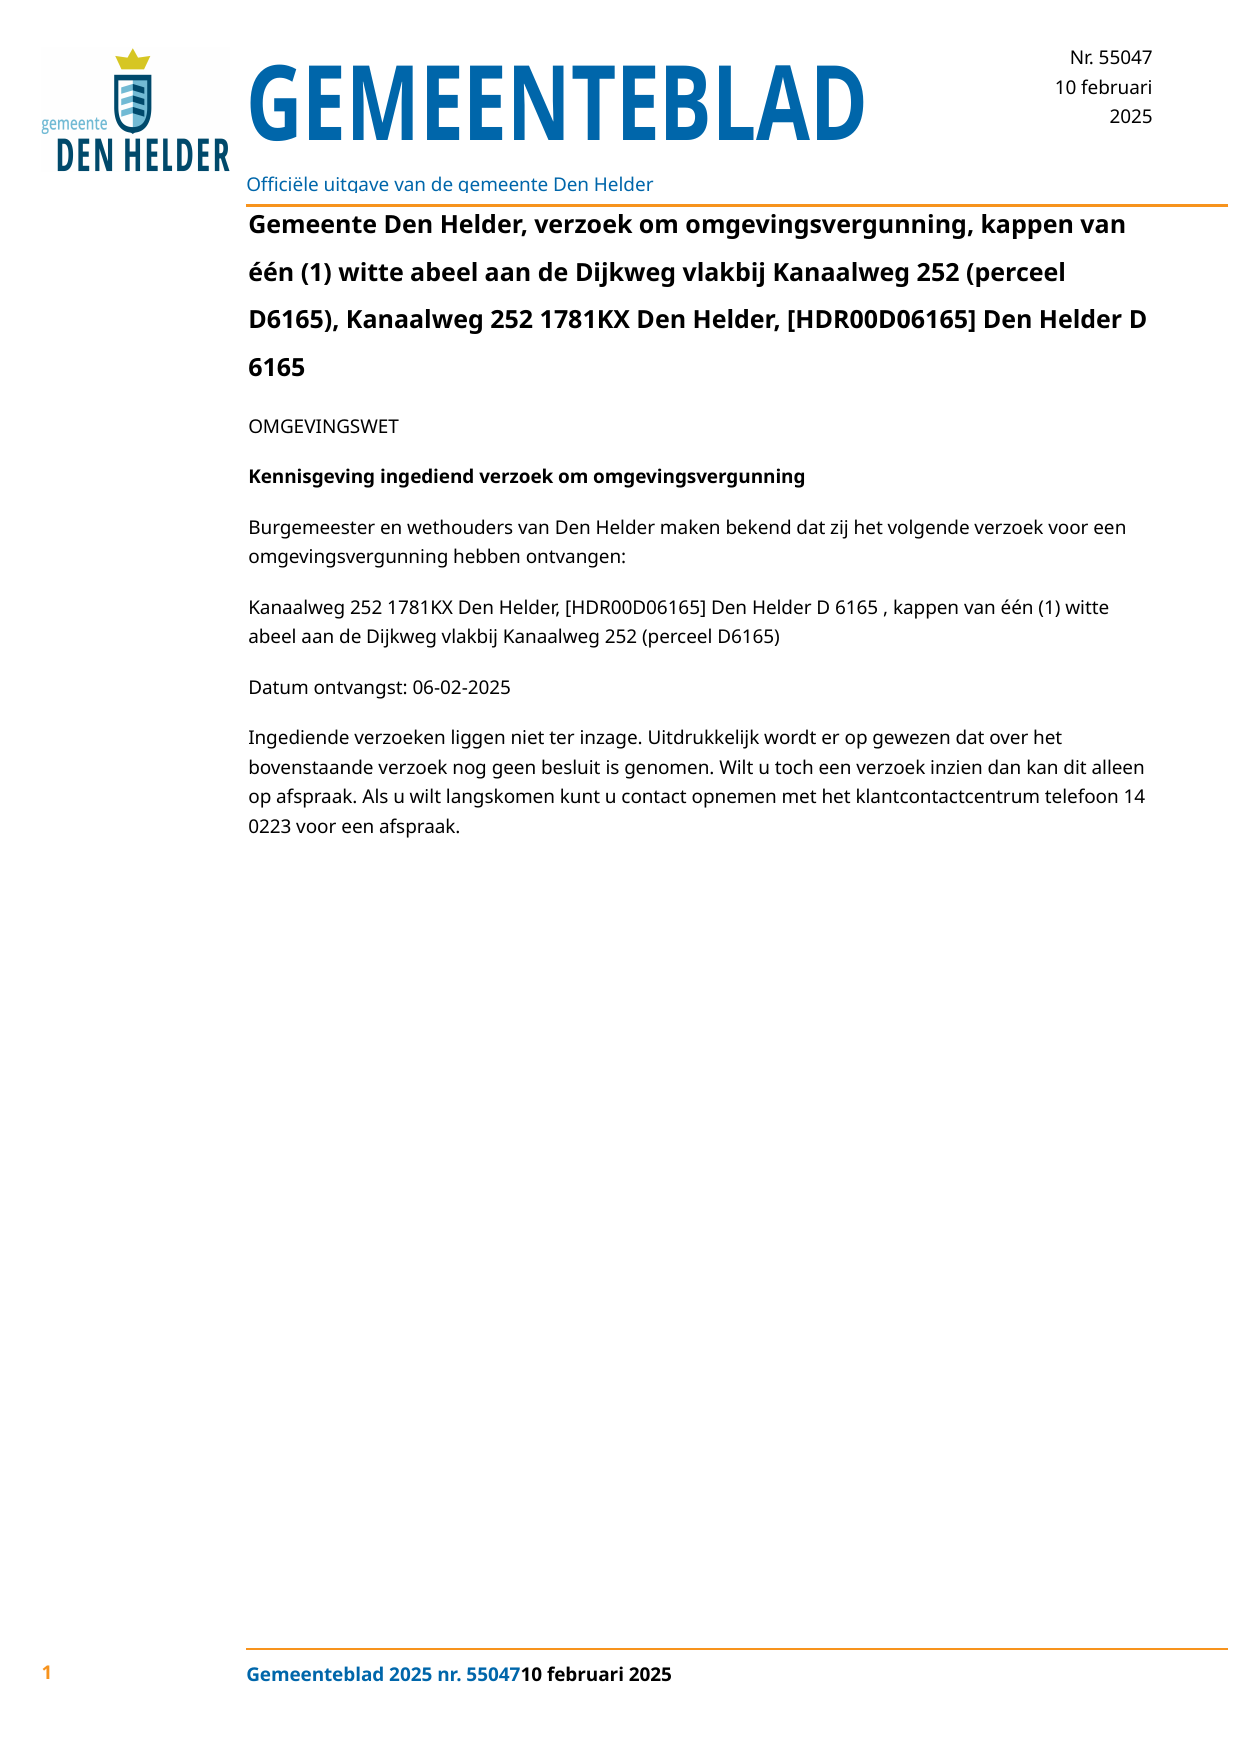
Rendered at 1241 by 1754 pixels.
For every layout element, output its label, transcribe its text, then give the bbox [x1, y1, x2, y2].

picture [100, 154, 106, 172]
text Ingediende verzoeken liggen niet ter inzage. Uitdrukkelijk wordt er op gewezen dat over het bovenstaande verzoek nog geen besluit is genomen. Wilt u toch een verzoek inzien dan kan dit alleen op afspraak. Als u wilt langskomen kunt u contact opnemen met het klantcontactcentrum telefoon 14 0223 voor een afspraak. [248, 724, 1152, 839]
text Datum ontvangst: 06-02-2025 [248, 674, 1152, 700]
text OMGEVINGSWET [248, 413, 1152, 439]
picture [41, 47, 231, 172]
text Kanaalweg 252 1781KX Den Helder, [HDR00D06165] Den Helder D 6165 , kappen van één (1) witte abeel aan de Dijkweg vlakbij Kanaalweg 252 (perceel D6165) [248, 594, 1152, 649]
text Kennisgeving ingediend verzoek om omgevingsvergunning [248, 463, 1152, 489]
text Gemeente Den Helder, verzoek om omgevingsvergunning, kappen van één (1) witte abeel aan de Dijkweg vlakbij Kanaalweg 252 (perceel D6165), Kanaalweg 252 1781KX Den Helder, [HDR00D06165] Den Helder D 6165 [248, 207, 1152, 384]
picture [130, 157, 135, 172]
picture [220, 160, 224, 172]
text Burgemeester en wethouders van Den Helder maken bekend dat zij het volgende verzoek voor een omgevingsvergunning hebben ontvangen: [248, 514, 1152, 569]
picture [63, 144, 68, 165]
picture [182, 144, 187, 165]
